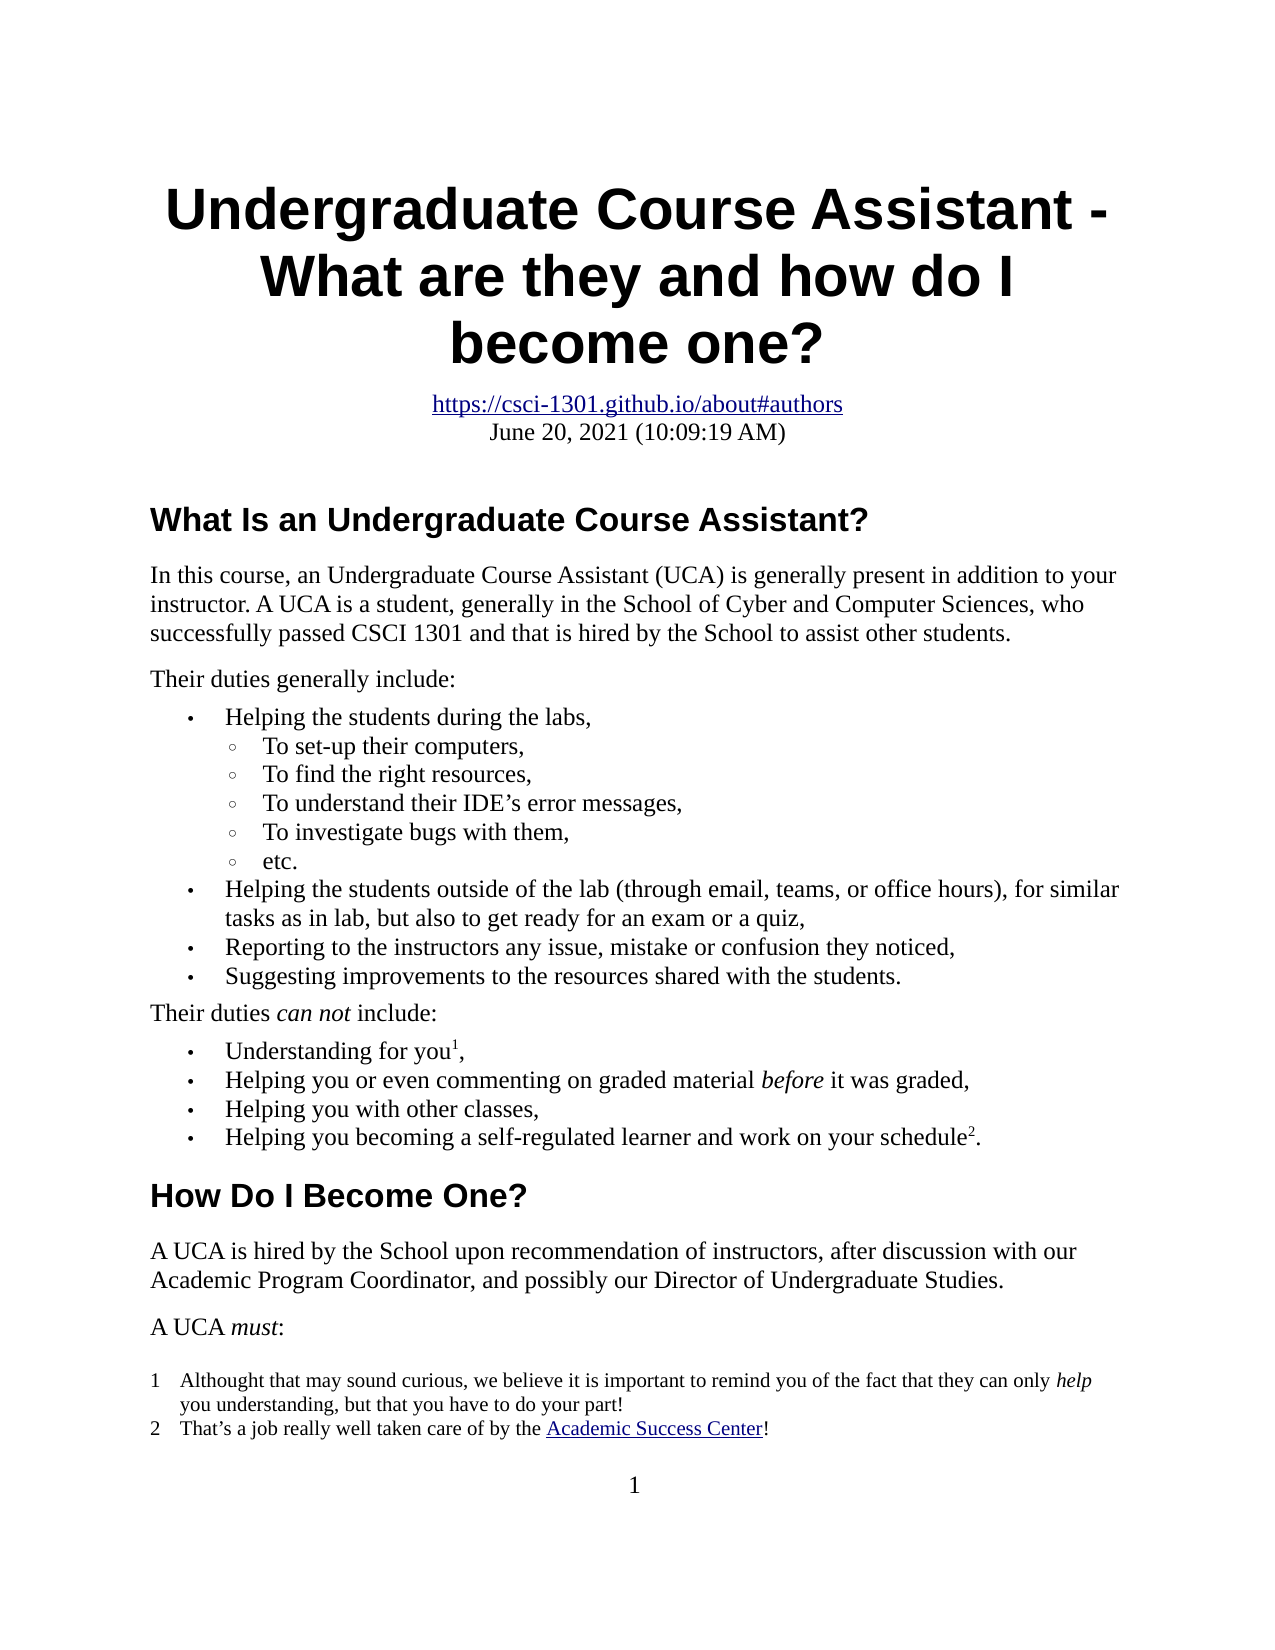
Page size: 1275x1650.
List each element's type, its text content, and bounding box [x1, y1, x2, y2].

text June 20, 2021 (10:09:19 AM) [150, 417, 1125, 446]
subtitle What Is an Undergraduate Course Assistant? [150, 500, 1125, 539]
list Understanding for you, [187, 1036, 1125, 1065]
text Their duties can not include: [150, 998, 1125, 1027]
list Helping you becoming a self-regulated learner and work on your schedule. [187, 1122, 1125, 1151]
list To set-up their computers, [225, 731, 1125, 759]
list Althought that may sound curious, we believe it is important to remind you of the fact that they can only help you understanding, but that you have to do your part! [150, 1368, 1125, 1416]
title Undergraduate Course Assistant - What are they and how do I become one? [150, 175, 1125, 376]
subtitle How Do I Become One? [150, 1176, 1125, 1215]
text In this course, an Undergraduate Course Assistant (UCA) is generally present in addition to your instructor. A UCA is a student, generally in the School of Cyber and Computer Sciences, who successfully passed CSCI 1301 and that is hired by the School to assist other students. [150, 560, 1125, 646]
list Reporting to the instructors any issue, mistake or confusion they noticed, [187, 932, 1125, 961]
list Suggesting improvements to the resources shared with the students. [187, 961, 1125, 989]
text A UCA is hired by the School upon recommendation of instructors, after discussion with our Academic Program Coordinator, and possibly our Director of Undergraduate Studies. [150, 1236, 1125, 1294]
list Helping the students outside of the lab (through email, teams, or office hours), for similar tasks as in lab, but also to get ready for an exam or a quiz, [187, 874, 1125, 932]
text A UCA must: [150, 1312, 1125, 1340]
list etc. [225, 846, 1125, 874]
text https://csci-1301.github.io/about#authors [150, 389, 1125, 417]
list To understand their IDE’s error messages, [225, 788, 1125, 817]
list To investigate bugs with them, [225, 817, 1125, 846]
list To find the right resources, [225, 759, 1125, 788]
list Helping the students during the labs, [187, 702, 1125, 731]
text Their duties generally include: [150, 664, 1125, 693]
list That’s a job really well taken care of by the Academic Success Center! [150, 1416, 1125, 1440]
list Helping you or even commenting on graded material before it was graded, [187, 1065, 1125, 1094]
list Helping you with other classes, [187, 1094, 1125, 1122]
